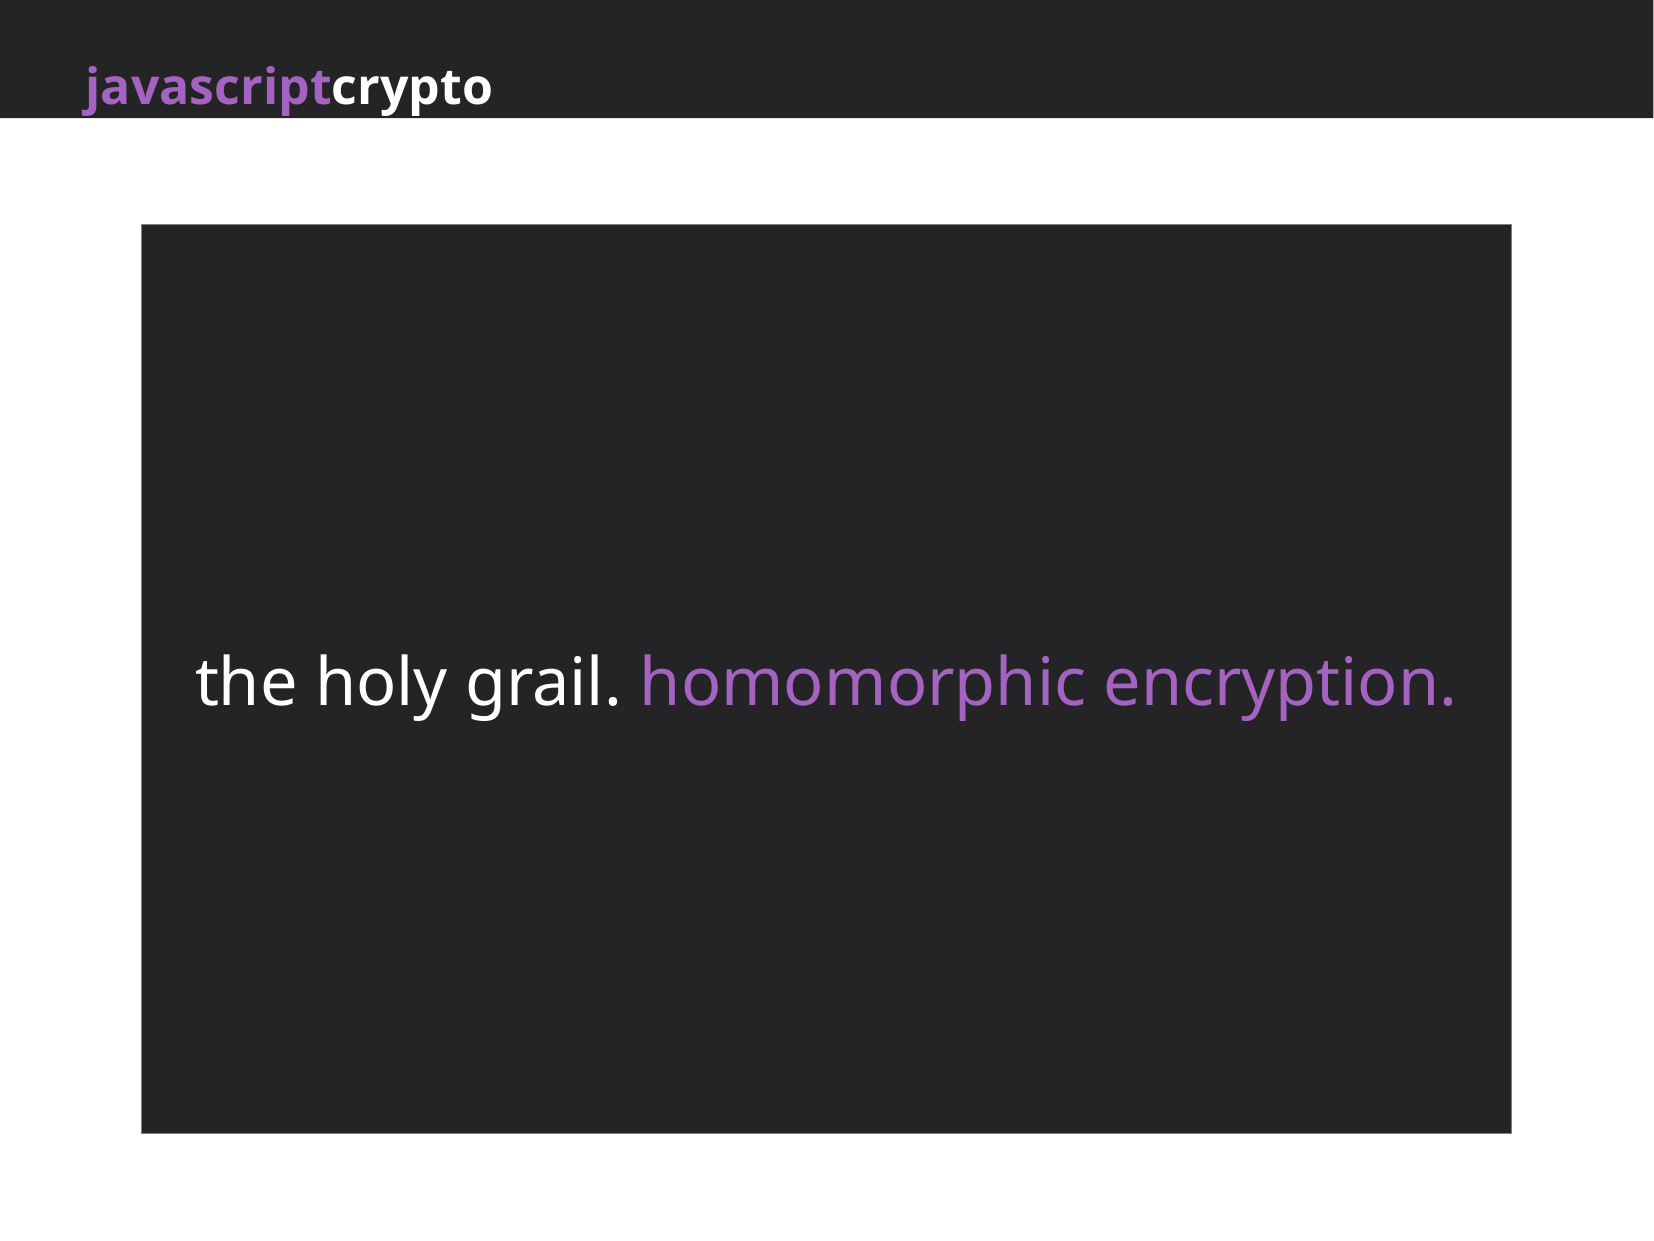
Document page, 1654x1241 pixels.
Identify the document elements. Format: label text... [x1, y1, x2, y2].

text_box javascriptcrypto [70, 43, 544, 119]
text_box [0, 0, 1654, 119]
text_box the holy grail. homomorphic encryption. [141, 224, 1512, 1134]
